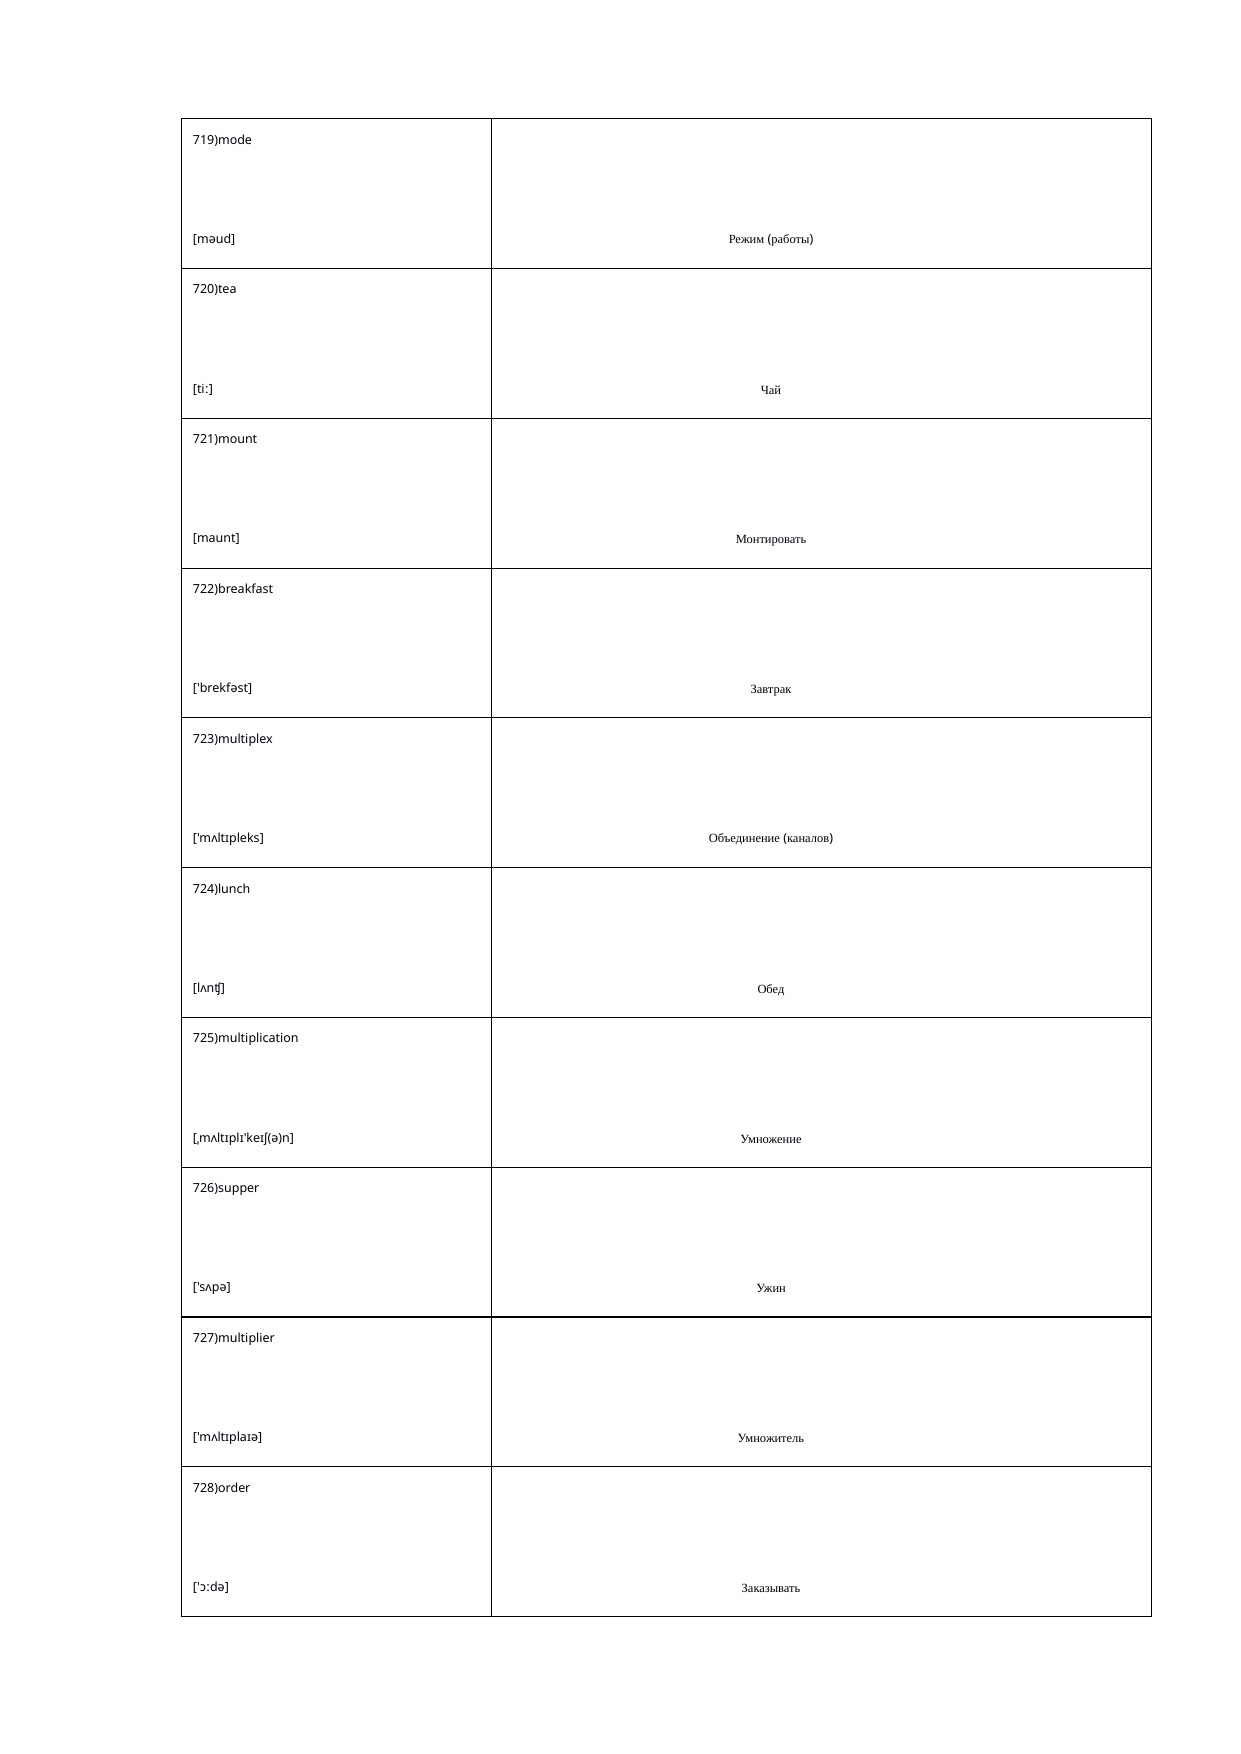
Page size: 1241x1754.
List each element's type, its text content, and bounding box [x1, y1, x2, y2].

table_cell 725)multiplication [ˌmʌltɪplɪ'keɪʃ(ə)n] [182, 1018, 491, 1167]
table_cell 720)tea [tiː] [182, 269, 491, 418]
table_cell Ужин [492, 1168, 1151, 1316]
table_cell Обед [492, 868, 1151, 1017]
table_cell 728)order ['ɔːdə] [182, 1467, 491, 1616]
table_cell 722)breakfast ['brekfəst] [182, 569, 491, 717]
table_cell Объединение (каналов) [492, 718, 1151, 867]
table_cell 726)supper ['sʌpə] [182, 1168, 491, 1316]
table_cell 723)multiplex ['mʌltɪpleks] [182, 718, 491, 867]
table_cell Умножение [492, 1018, 1151, 1167]
table_cell 721)mount [maunt] [182, 419, 491, 567]
table_cell Умножитель [492, 1318, 1151, 1466]
table_cell Завтрак [492, 569, 1151, 717]
table_cell Заказывать [492, 1467, 1151, 1616]
table_cell Режим (работы) [492, 119, 1151, 268]
table_cell 719)mode [məud] [182, 119, 491, 268]
table_cell 724)lunch [lʌnʧ] [182, 868, 491, 1017]
table_cell 727)multiplier ['mʌltɪplaɪə] [182, 1318, 491, 1466]
table_cell Монтировать [492, 419, 1151, 567]
table_cell Чай [492, 269, 1151, 418]
